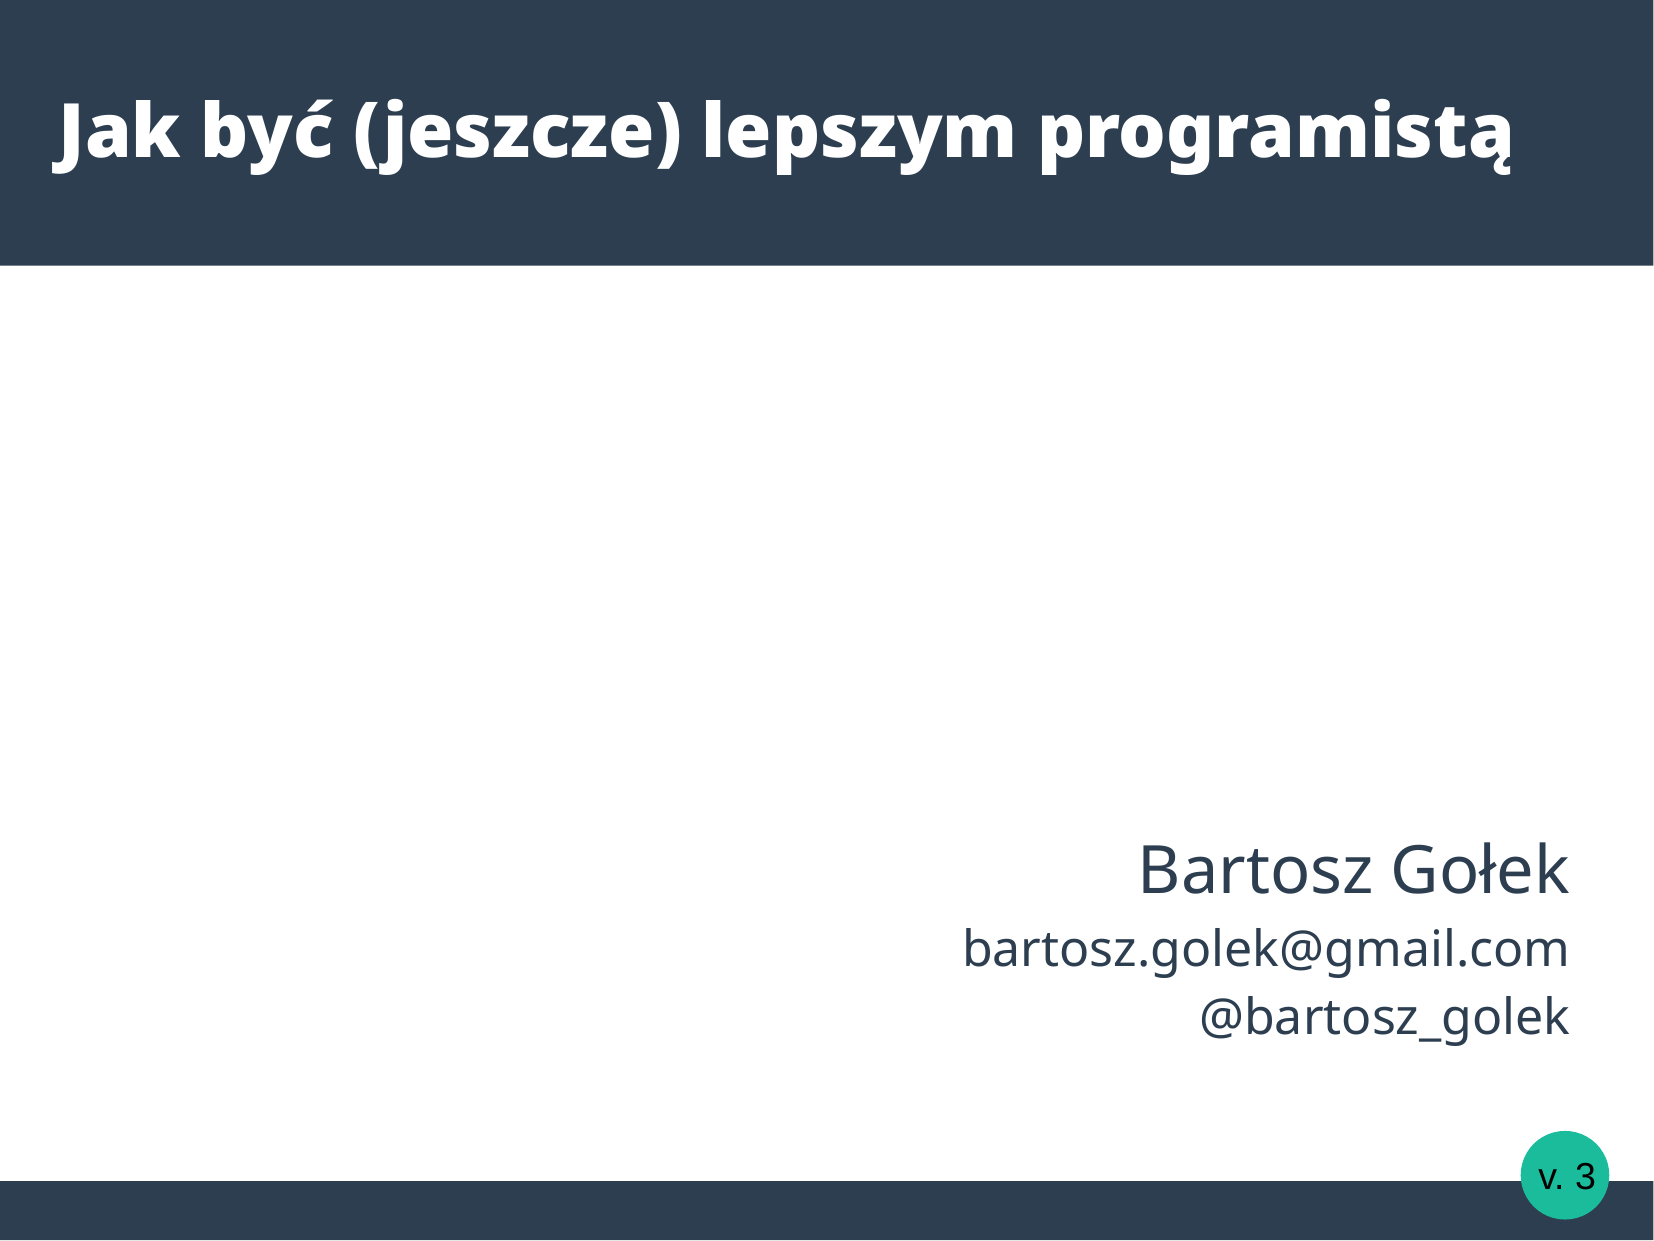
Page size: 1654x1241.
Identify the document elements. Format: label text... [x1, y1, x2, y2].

title Jak być (jeszcze) lepszym programistą [59, 40, 1595, 216]
subtitle Bartosz Gołek bartosz.golek@gmail.com @bartosz_golek [165, 819, 1571, 1053]
text_box v. 3 [1523, 1147, 1611, 1205]
